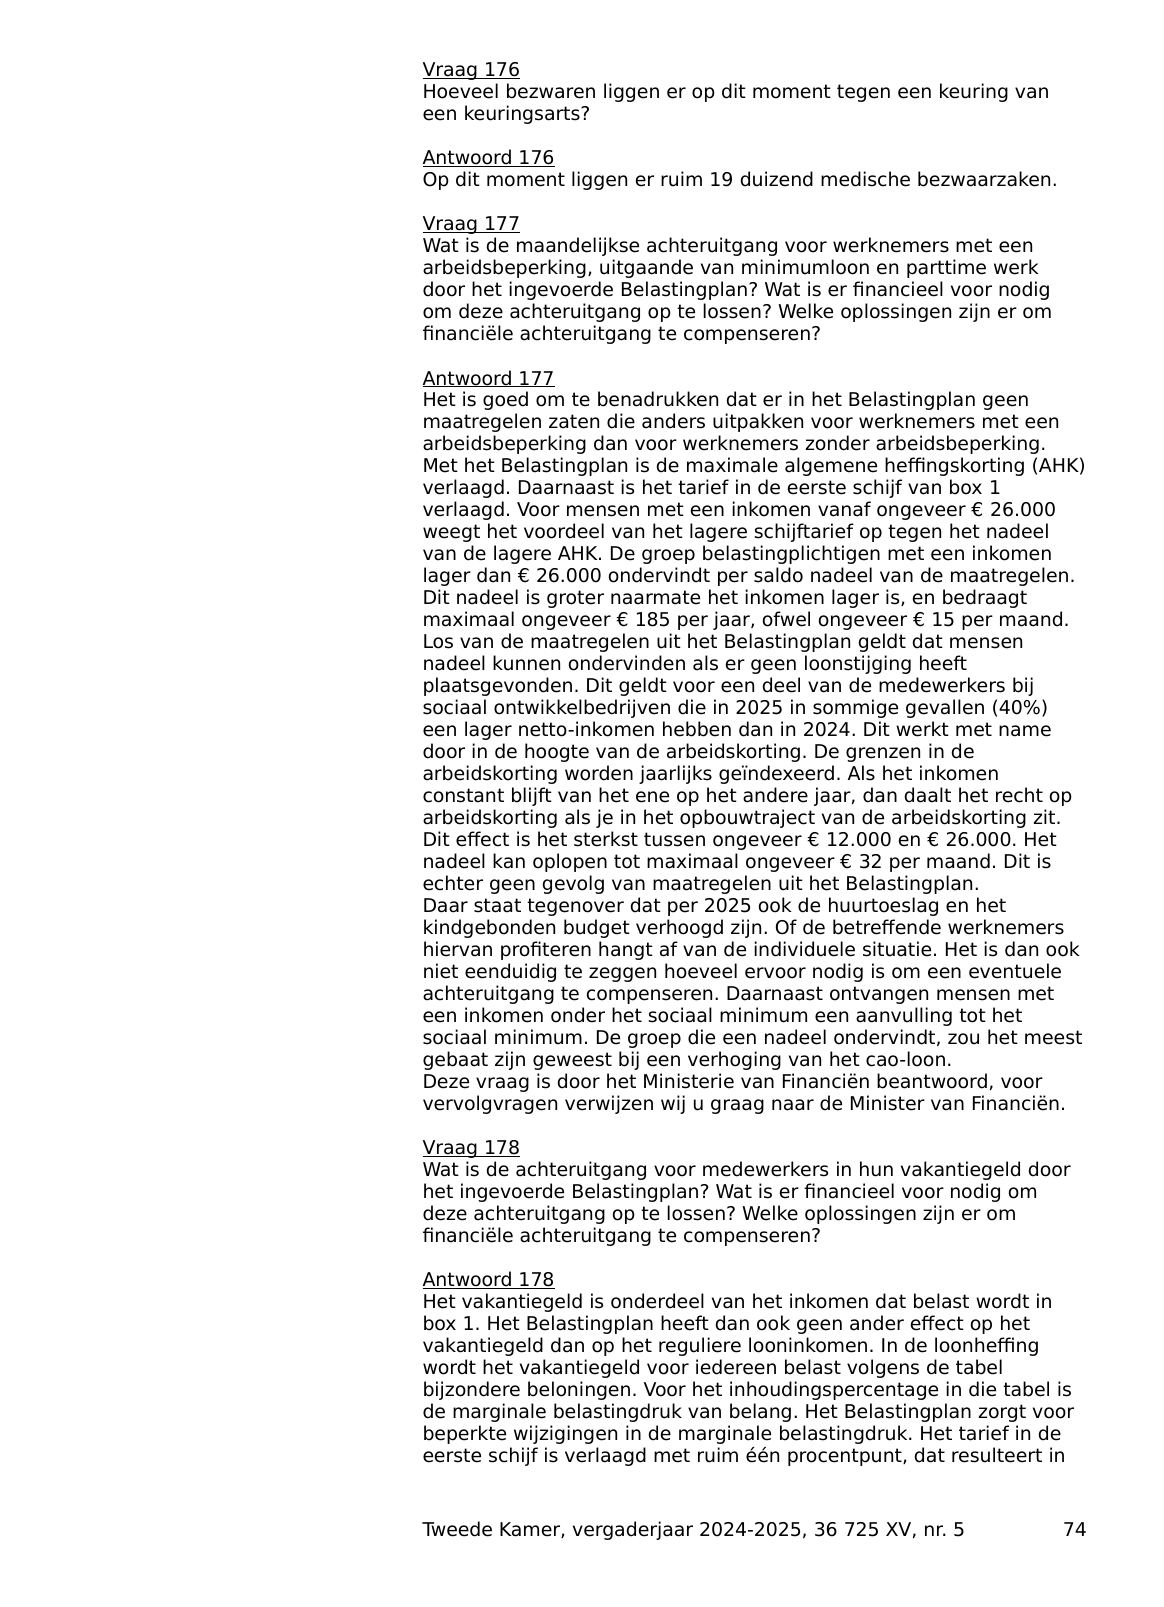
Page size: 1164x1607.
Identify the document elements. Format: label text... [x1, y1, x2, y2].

text Vraag 176 [422, 59, 1087, 81]
text Vraag 177 [422, 213, 1087, 235]
text Vraag 178 [422, 1137, 1087, 1159]
text Hoeveel bezwaren liggen er op dit moment tegen een keuring van een keuringsarts? [422, 81, 1087, 125]
text Het vakantiegeld is onderdeel van het inkomen dat belast wordt in box 1. Het Belastingplan heeft dan ook geen ander effect op het vakantiegeld dan op het reguliere looninkomen. In de loonheffing wordt het vakantiegeld voor iedereen belast volgens de tabel bijzondere beloningen. Voor het inhoudingspercentage in die tabel is de marginale belastingdruk van belang. Het Belastingplan zorgt voor beperkte wijzigingen in de marginale belastingdruk. Het tarief in de eerste schijf is verlaagd met ruim één procentpunt, dat resulteert in [422, 1291, 1087, 1467]
text Wat is de achteruitgang voor medewerkers in hun vakantiegeld door het ingevoerde Belastingplan? Wat is er financieel voor nodig om deze achteruitgang op te lossen? Welke oplossingen zijn er om financiële achteruitgang te compenseren? [422, 1159, 1087, 1247]
text Op dit moment liggen er ruim 19 duizend medische bezwaarzaken. [422, 169, 1087, 191]
text Het is goed om te benadrukken dat er in het Belastingplan geen maatregelen zaten die anders uitpakken voor werknemers met een arbeidsbeperking dan voor werknemers zonder arbeidsbeperking. Met het Belastingplan is de maximale algemene heffingskorting (AHK) verlaagd. Daarnaast is het tarief in de eerste schijf van box 1 verlaagd. Voor mensen met een inkomen vanaf ongeveer € 26.000 weegt het voordeel van het lagere schijftarief op tegen het nadeel van de lagere AHK. De groep belastingplichtigen met een inkomen lager dan € 26.000 ondervindt per saldo nadeel van de maatregelen. Dit nadeel is groter naarmate het inkomen lager is, en bedraagt maximaal ongeveer € 185 per jaar, ofwel ongeveer € 15 per maand. [422, 389, 1087, 631]
text Deze vraag is door het Ministerie van Financiën beantwoord, voor vervolgvragen verwijzen wij u graag naar de Minister van Financiën. [422, 1071, 1087, 1115]
text Antwoord 177 [422, 367, 1087, 389]
text Antwoord 176 [422, 147, 1087, 169]
text Wat is de maandelijkse achteruitgang voor werknemers met een arbeidsbeperking, uitgaande van minimumloon en parttime werk door het ingevoerde Belastingplan? Wat is er financieel voor nodig om deze achteruitgang op te lossen? Welke oplossingen zijn er om financiële achteruitgang te compenseren? [422, 235, 1087, 345]
text Los van de maatregelen uit het Belastingplan geldt dat mensen nadeel kunnen ondervinden als er geen loonstijging heeft plaatsgevonden. Dit geldt voor een deel van de medewerkers bij sociaal ontwikkelbedrijven die in 2025 in sommige gevallen (40%) een lager netto-inkomen hebben dan in 2024. Dit werkt met name door in de hoogte van de arbeidskorting. De grenzen in de arbeidskorting worden jaarlijks geïndexeerd. Als het inkomen constant blijft van het ene op het andere jaar, dan daalt het recht op arbeidskorting als je in het opbouwtraject van de arbeidskorting zit. Dit effect is het sterkst tussen ongeveer € 12.000 en € 26.000. Het nadeel kan oplopen tot maximaal ongeveer € 32 per maand. Dit is echter geen gevolg van maatregelen uit het Belastingplan. [422, 631, 1087, 895]
text Antwoord 178 [422, 1269, 1087, 1291]
text Daar staat tegenover dat per 2025 ook de huurtoeslag en het kindgebonden budget verhoogd zijn. Of de betreffende werknemers hiervan profiteren hangt af van de individuele situatie. Het is dan ook niet eenduidig te zeggen hoeveel ervoor nodig is om een eventuele achteruitgang te compenseren. Daarnaast ontvangen mensen met een inkomen onder het sociaal minimum een aanvulling tot het sociaal minimum. De groep die een nadeel ondervindt, zou het meest gebaat zijn geweest bij een verhoging van het cao-loon. [422, 895, 1087, 1071]
